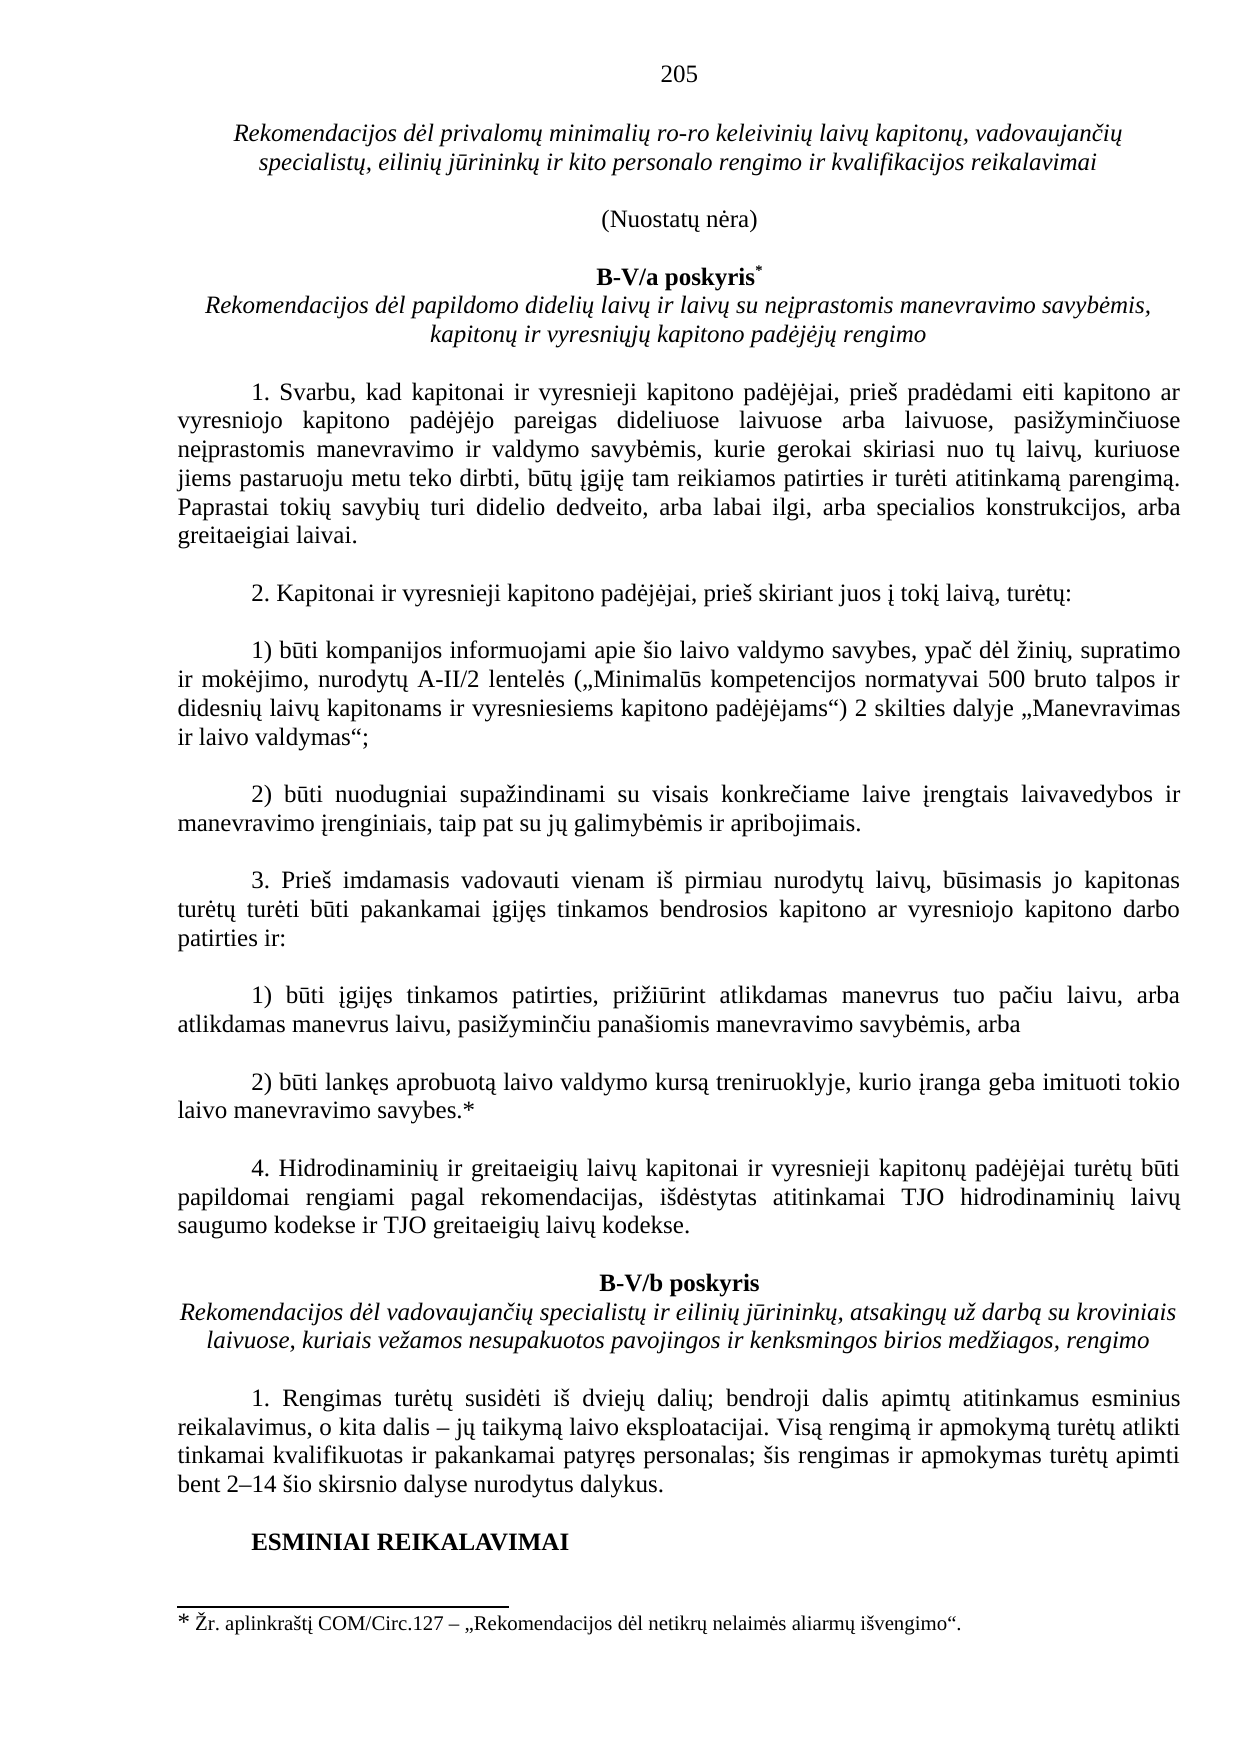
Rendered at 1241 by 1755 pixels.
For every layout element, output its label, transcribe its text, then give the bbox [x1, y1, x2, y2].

text 2. Kapitonai ir vyresnieji kapitono padėjėjai, prieš skiriant juos į tokį laivą, turėtų: [177, 578, 1181, 607]
text 1. Svarbu, kad kapitonai ir vyresnieji kapitono padėjėjai, prieš pradėdami eiti kapitono ar vyresniojo kapitono padėjėjo pareigas dideliuose laivuose arba laivuose, pasižyminčiuose neįprastomis manevravimo ir valdymo savybėmis, kurie gerokai skiriasi nuo tų laivų, kuriuose jiems pastaruoju metu teko dirbti, būtų įgiję tam reikiamos patirties ir turėti atitinkamą parengimą. Paprastai tokių savybių turi didelio dedveito, arba labai ilgi, arba specialios konstrukcijos, arba greitaeigiai laivai. [177, 377, 1181, 549]
text ESMINIAI REIKALAVIMAI [177, 1527, 1181, 1556]
text Žr. aplinkraštį COM/Circ.127 – „Rekomendacijos dėl netikrų nelaimės aliarmų išvengimo“. [177, 1607, 1181, 1636]
text 1) būti kompanijos informuojami apie šio laivo valdymo savybes, ypač dėl žinių, supratimo ir mokėjimo, nurodytų A-II/2 lentelės („Minimalūs kompetencijos normatyvai 500 bruto talpos ir didesnių laivų kapitonams ir vyresniesiems kapitono padėjėjams“) 2 skilties dalyje „Manevravimas ir laivo valdymas“; [177, 636, 1181, 751]
text 2) būti lankęs aprobuotą laivo valdymo kursą treniruoklyje, kurio įranga geba imituoti tokio laivo manevravimo savybes.* [177, 1067, 1181, 1124]
text (Nuostatų nėra) [177, 204, 1181, 233]
text B-V/b poskyris [177, 1268, 1181, 1297]
text 1) būti įgijęs tinkamos patirties, prižiūrint atlikdamas manevrus tuo pačiu laivu, arba atlikdamas manevrus laivu, pasižyminčiu panašiomis manevravimo savybėmis, arba [177, 981, 1181, 1038]
text 4. Hidrodinaminių ir greitaeigių laivų kapitonai ir vyresnieji kapitonų padėjėjai turėtų būti papildomai rengiami pagal rekomendacijas, išdėstytas atitinkamai TJO hidrodinaminių laivų saugumo kodekse ir TJO greitaeigių laivų kodekse. [177, 1153, 1181, 1239]
text Rekomendacijos dėl privalomų minimalių ro-ro keleivinių laivų kapitonų, vadovaujančių specialistų, eilinių jūrininkų ir kito personalo rengimo ir kvalifikacijos reikalavimai [177, 118, 1181, 176]
text B-V/a poskyris [177, 262, 1181, 291]
text 1. Rengimas turėtų susidėti iš dviejų dalių; bendroji dalis apimtų atitinkamus esminius reikalavimus, o kita dalis – jų taikymą laivo eksploatacijai. Visą rengimą ir apmokymą turėtų atlikti tinkamai kvalifikuotas ir pakankamai patyręs personalas; šis rengimas ir apmokymas turėtų apimti bent 2–14 šio skirsnio dalyse nurodytus dalykus. [177, 1383, 1181, 1498]
text 3. Prieš imdamasis vadovauti vienam iš pirmiau nurodytų laivų, būsimasis jo kapitonas turėtų turėti būti pakankamai įgijęs tinkamos bendrosios kapitono ar vyresniojo kapitono darbo patirties ir: [177, 866, 1181, 952]
text Rekomendacijos dėl vadovaujančių specialistų ir eilinių jūrininkų, atsakingų už darbą su kroviniais laivuose, kuriais vežamos nesupakuotos pavojingos ir kenksmingos birios medžiagos, rengimo [177, 1297, 1181, 1354]
text Rekomendacijos dėl papildomo didelių laivų ir laivų su neįprastomis manevravimo savybėmis, kapitonų ir vyresniųjų kapitono padėjėjų rengimo [177, 291, 1181, 348]
text 2) būti nuodugniai supažindinami su visais konkrečiame laive įrengtais laivavedybos ir manevravimo įrenginiais, taip pat su jų galimybėmis ir apribojimais. [177, 779, 1181, 837]
